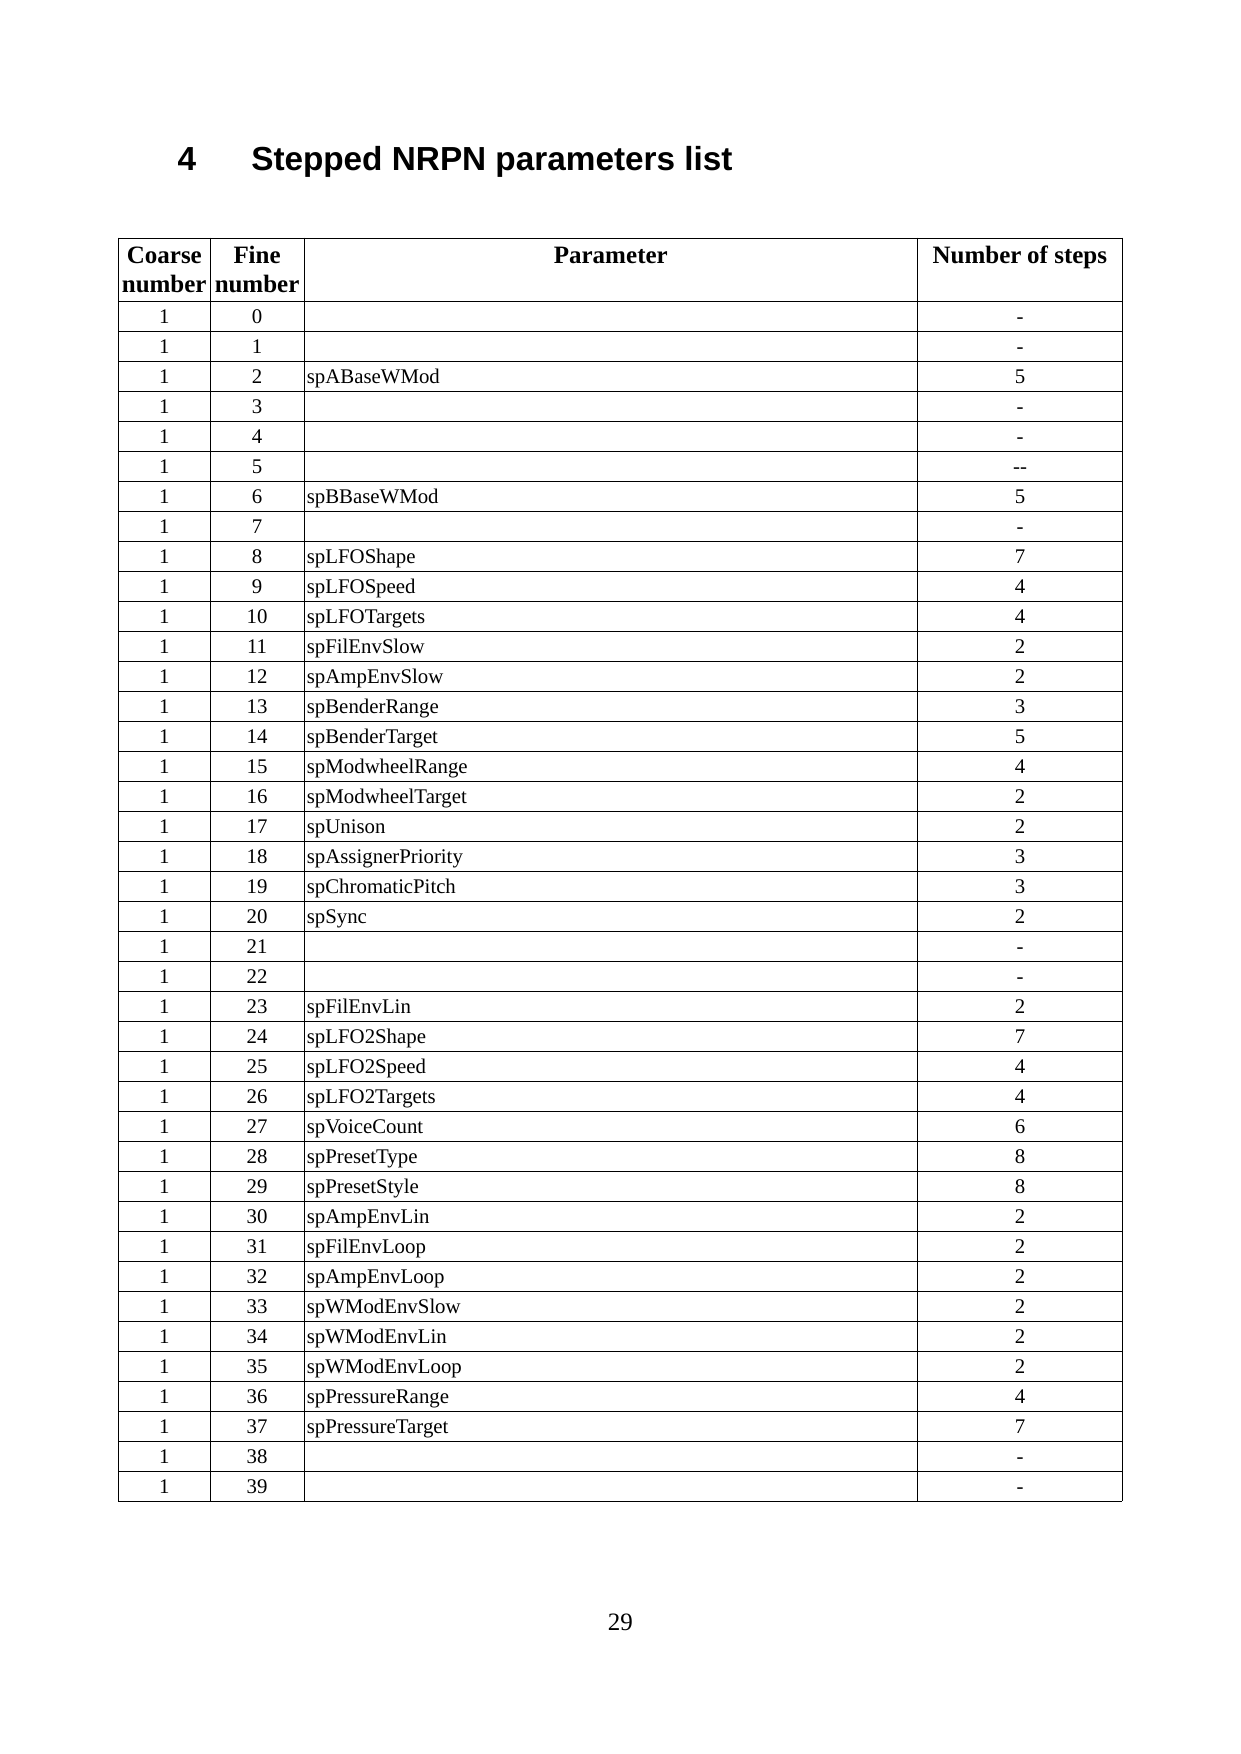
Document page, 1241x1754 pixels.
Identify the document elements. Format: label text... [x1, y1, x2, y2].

table_header Coarse number [119, 239, 210, 301]
table_cell 1 [119, 1142, 210, 1171]
table_cell 1 [119, 1172, 210, 1201]
table_cell spFilEnvLoop [305, 1232, 917, 1261]
table_cell spPresetStyle [305, 1172, 917, 1201]
table_cell 2 [918, 902, 1122, 931]
table_cell 1 [119, 1022, 210, 1051]
table_cell 27 [211, 1112, 304, 1141]
table_cell 1 [119, 1472, 210, 1501]
table_cell - [918, 1442, 1122, 1471]
table_cell - [918, 932, 1122, 961]
table_cell 2 [918, 1352, 1122, 1381]
table_cell spModwheelTarget [305, 782, 917, 811]
table_cell spPresetType [305, 1142, 917, 1171]
table_cell 2 [918, 782, 1122, 811]
table_cell 3 [211, 392, 304, 421]
table_cell 1 [211, 332, 304, 361]
table_cell [305, 512, 917, 541]
table_cell 38 [211, 1442, 304, 1471]
table_cell 1 [119, 1352, 210, 1381]
table_cell spVoiceCount [305, 1112, 917, 1141]
table_cell 1 [119, 902, 210, 931]
table_cell 1 [119, 542, 210, 571]
table_cell spLFOSpeed [305, 572, 917, 601]
table_cell 7 [211, 512, 304, 541]
table_cell spBBaseWMod [305, 482, 917, 511]
table_cell 6 [918, 1112, 1122, 1141]
table_cell 1 [119, 1412, 210, 1441]
table_cell 1 [119, 1082, 210, 1111]
table_cell spAmpEnvLin [305, 1202, 917, 1231]
table_cell 2 [918, 632, 1122, 661]
table_cell 3 [918, 872, 1122, 901]
table_cell 1 [119, 392, 210, 421]
table_cell spAssignerPriority [305, 842, 917, 871]
table_cell 2 [918, 1292, 1122, 1321]
table_cell 25 [211, 1052, 304, 1081]
table_cell 36 [211, 1382, 304, 1411]
table_cell 8 [918, 1142, 1122, 1171]
table_cell 20 [211, 902, 304, 931]
table_cell [305, 332, 917, 361]
table_cell - [918, 332, 1122, 361]
table_cell 1 [119, 1202, 210, 1231]
table_cell 1 [119, 962, 210, 991]
table_cell 0 [211, 302, 304, 331]
table_cell 3 [918, 692, 1122, 721]
table_cell 1 [119, 512, 210, 541]
table_cell 5 [918, 362, 1122, 391]
table_cell 17 [211, 812, 304, 841]
table_cell spWModEnvLin [305, 1322, 917, 1351]
table_cell [305, 392, 917, 421]
table_cell 4 [918, 1052, 1122, 1081]
table_cell 1 [119, 1112, 210, 1141]
table_cell -- [918, 452, 1122, 481]
table_cell 8 [918, 1172, 1122, 1201]
table_cell 1 [119, 632, 210, 661]
table_cell 1 [119, 572, 210, 601]
table_cell 2 [918, 1262, 1122, 1291]
table_cell [305, 932, 917, 961]
table_cell 1 [119, 812, 210, 841]
table_cell 19 [211, 872, 304, 901]
table_cell 1 [119, 1262, 210, 1291]
table_cell 1 [119, 662, 210, 691]
table_cell [305, 452, 917, 481]
table_cell 4 [918, 1082, 1122, 1111]
table_cell 31 [211, 1232, 304, 1261]
table_cell - [918, 512, 1122, 541]
table_cell 16 [211, 782, 304, 811]
table_cell 2 [918, 812, 1122, 841]
table_cell 1 [119, 692, 210, 721]
table_cell 1 [119, 872, 210, 901]
table_cell spABaseWMod [305, 362, 917, 391]
table_cell 30 [211, 1202, 304, 1231]
table_cell 34 [211, 1322, 304, 1351]
table_cell 1 [119, 422, 210, 451]
table_cell 1 [119, 1052, 210, 1081]
table_cell 29 [211, 1172, 304, 1201]
table_cell 4 [918, 1382, 1122, 1411]
table_cell - [918, 1472, 1122, 1501]
table_cell 1 [119, 1382, 210, 1411]
table_cell 23 [211, 992, 304, 1021]
table_cell 1 [119, 362, 210, 391]
table_cell 5 [918, 482, 1122, 511]
table_cell 2 [918, 1232, 1122, 1261]
table_cell 4 [918, 752, 1122, 781]
table_cell spWModEnvLoop [305, 1352, 917, 1381]
table_cell spBenderRange [305, 692, 917, 721]
table_cell 2 [918, 1202, 1122, 1231]
table_cell 28 [211, 1142, 304, 1171]
table_cell - [918, 962, 1122, 991]
table_cell 11 [211, 632, 304, 661]
table_cell - [918, 302, 1122, 331]
table_cell spLFOShape [305, 542, 917, 571]
table_cell spLFO2Shape [305, 1022, 917, 1051]
table_cell 26 [211, 1082, 304, 1111]
table_cell spLFO2Targets [305, 1082, 917, 1111]
table_cell - [918, 422, 1122, 451]
table_cell 2 [211, 362, 304, 391]
table_cell 5 [918, 722, 1122, 751]
table_header Fine number [211, 239, 304, 301]
table_cell 15 [211, 752, 304, 781]
table_cell 14 [211, 722, 304, 751]
table_cell 12 [211, 662, 304, 691]
table_cell spFilEnvSlow [305, 632, 917, 661]
table_cell [305, 302, 917, 331]
table_cell 18 [211, 842, 304, 871]
table_cell 24 [211, 1022, 304, 1051]
table_header Number of steps [918, 239, 1122, 301]
table_cell 7 [918, 1412, 1122, 1441]
table_cell [305, 1442, 917, 1471]
table_cell 1 [119, 1442, 210, 1471]
table_cell 8 [211, 542, 304, 571]
table_cell 1 [119, 332, 210, 361]
table_cell 3 [918, 842, 1122, 871]
table_cell [305, 962, 917, 991]
table_cell 1 [119, 452, 210, 481]
table_cell 1 [119, 1322, 210, 1351]
subtitle Stepped NRPN parameters list [177, 139, 1122, 177]
table_cell 33 [211, 1292, 304, 1321]
table_cell spFilEnvLin [305, 992, 917, 1021]
table_cell spPressureTarget [305, 1412, 917, 1441]
table_cell spSync [305, 902, 917, 931]
table_cell 4 [211, 422, 304, 451]
table_cell 35 [211, 1352, 304, 1381]
table_cell spPressureRange [305, 1382, 917, 1411]
table_cell spBenderTarget [305, 722, 917, 751]
table_cell 6 [211, 482, 304, 511]
table_cell 5 [211, 452, 304, 481]
table_cell spLFOTargets [305, 602, 917, 631]
table_cell 37 [211, 1412, 304, 1441]
table_cell spLFO2Speed [305, 1052, 917, 1081]
table_cell 1 [119, 482, 210, 511]
table_cell 4 [918, 572, 1122, 601]
table_cell 1 [119, 602, 210, 631]
table_cell spWModEnvSlow [305, 1292, 917, 1321]
table_cell 1 [119, 992, 210, 1021]
table_cell 2 [918, 992, 1122, 1021]
table_cell 1 [119, 722, 210, 751]
table_cell 39 [211, 1472, 304, 1501]
table_cell 2 [918, 662, 1122, 691]
table_cell spAmpEnvSlow [305, 662, 917, 691]
table_cell - [918, 392, 1122, 421]
table_cell 1 [119, 842, 210, 871]
table_cell 1 [119, 302, 210, 331]
table_cell spUnison [305, 812, 917, 841]
table_cell 1 [119, 1292, 210, 1321]
table_cell 1 [119, 752, 210, 781]
table_cell 7 [918, 542, 1122, 571]
table_cell spAmpEnvLoop [305, 1262, 917, 1291]
table_cell 13 [211, 692, 304, 721]
table_cell 32 [211, 1262, 304, 1291]
table_cell 1 [119, 782, 210, 811]
table_cell [305, 1472, 917, 1501]
table_cell [305, 422, 917, 451]
table_cell 4 [918, 602, 1122, 631]
table_cell 2 [918, 1322, 1122, 1351]
table_cell 1 [119, 1232, 210, 1261]
table_cell spChromaticPitch [305, 872, 917, 901]
table_cell 10 [211, 602, 304, 631]
table_cell 1 [119, 932, 210, 961]
table_header Parameter [305, 239, 917, 301]
table_cell spModwheelRange [305, 752, 917, 781]
table_cell 21 [211, 932, 304, 961]
table_cell 9 [211, 572, 304, 601]
table_cell 22 [211, 962, 304, 991]
table_cell 7 [918, 1022, 1122, 1051]
